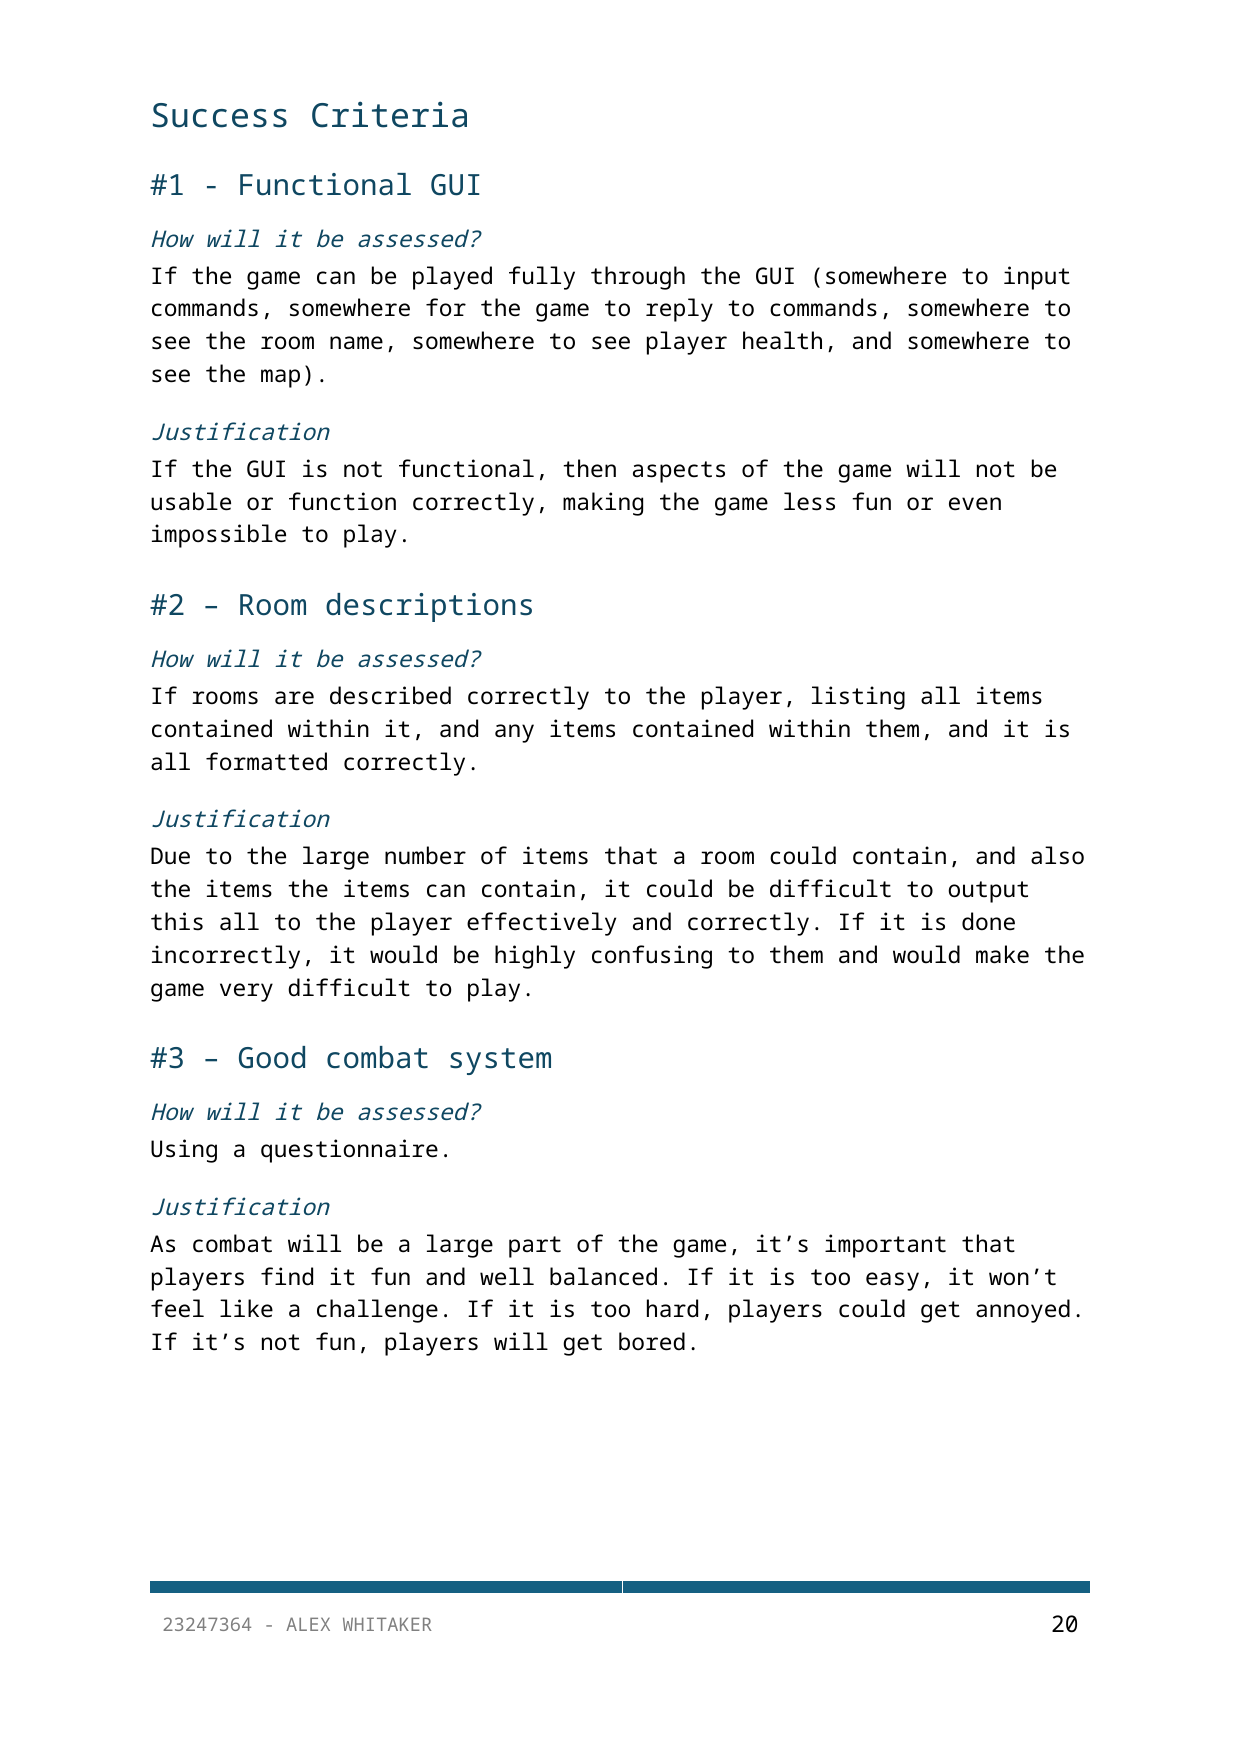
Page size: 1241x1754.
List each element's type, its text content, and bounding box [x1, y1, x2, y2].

subtitle #1 - Functional GUI [150, 164, 1090, 204]
text If the game can be played fully through the GUI (somewhere to input commands, somewhere for the game to reply to commands, somewhere to see the room name, somewhere to see player health, and somewhere to see the map). [150, 259, 1090, 389]
subtitle Justification [150, 803, 1090, 834]
subtitle #3 – Good combat system [150, 1038, 1090, 1077]
text As combat will be a large part of the game, it’s important that players find it fun and well balanced. If it is too easy, it won’t feel like a challenge. If it is too hard, players could get annoyed. If it’s not fun, players will get bored. [150, 1228, 1090, 1357]
text If the GUI is not functional, then aspects of the game will not be usable or function correctly, making the game less fun or even impossible to play. [150, 453, 1090, 550]
subtitle How will it be assessed? [150, 223, 1090, 254]
subtitle #2 – Room descriptions [150, 584, 1090, 624]
subtitle Justification [150, 416, 1090, 447]
text Due to the large number of items that a room could contain, and also the items the items can contain, it could be difficult to output this all to the player effectively and correctly. If it is done incorrectly, it would be highly confusing to them and would make the game very difficult to play. [150, 840, 1090, 1003]
subtitle How will it be assessed? [150, 643, 1090, 674]
subtitle Justification [150, 1191, 1090, 1222]
subtitle Success Criteria [150, 92, 1090, 137]
subtitle How will it be assessed? [150, 1096, 1090, 1127]
text Using a questionnaire. [150, 1133, 1090, 1164]
text If rooms are described correctly to the player, listing all items contained within it, and any items contained within them, and it is all formatted correctly. [150, 680, 1090, 777]
